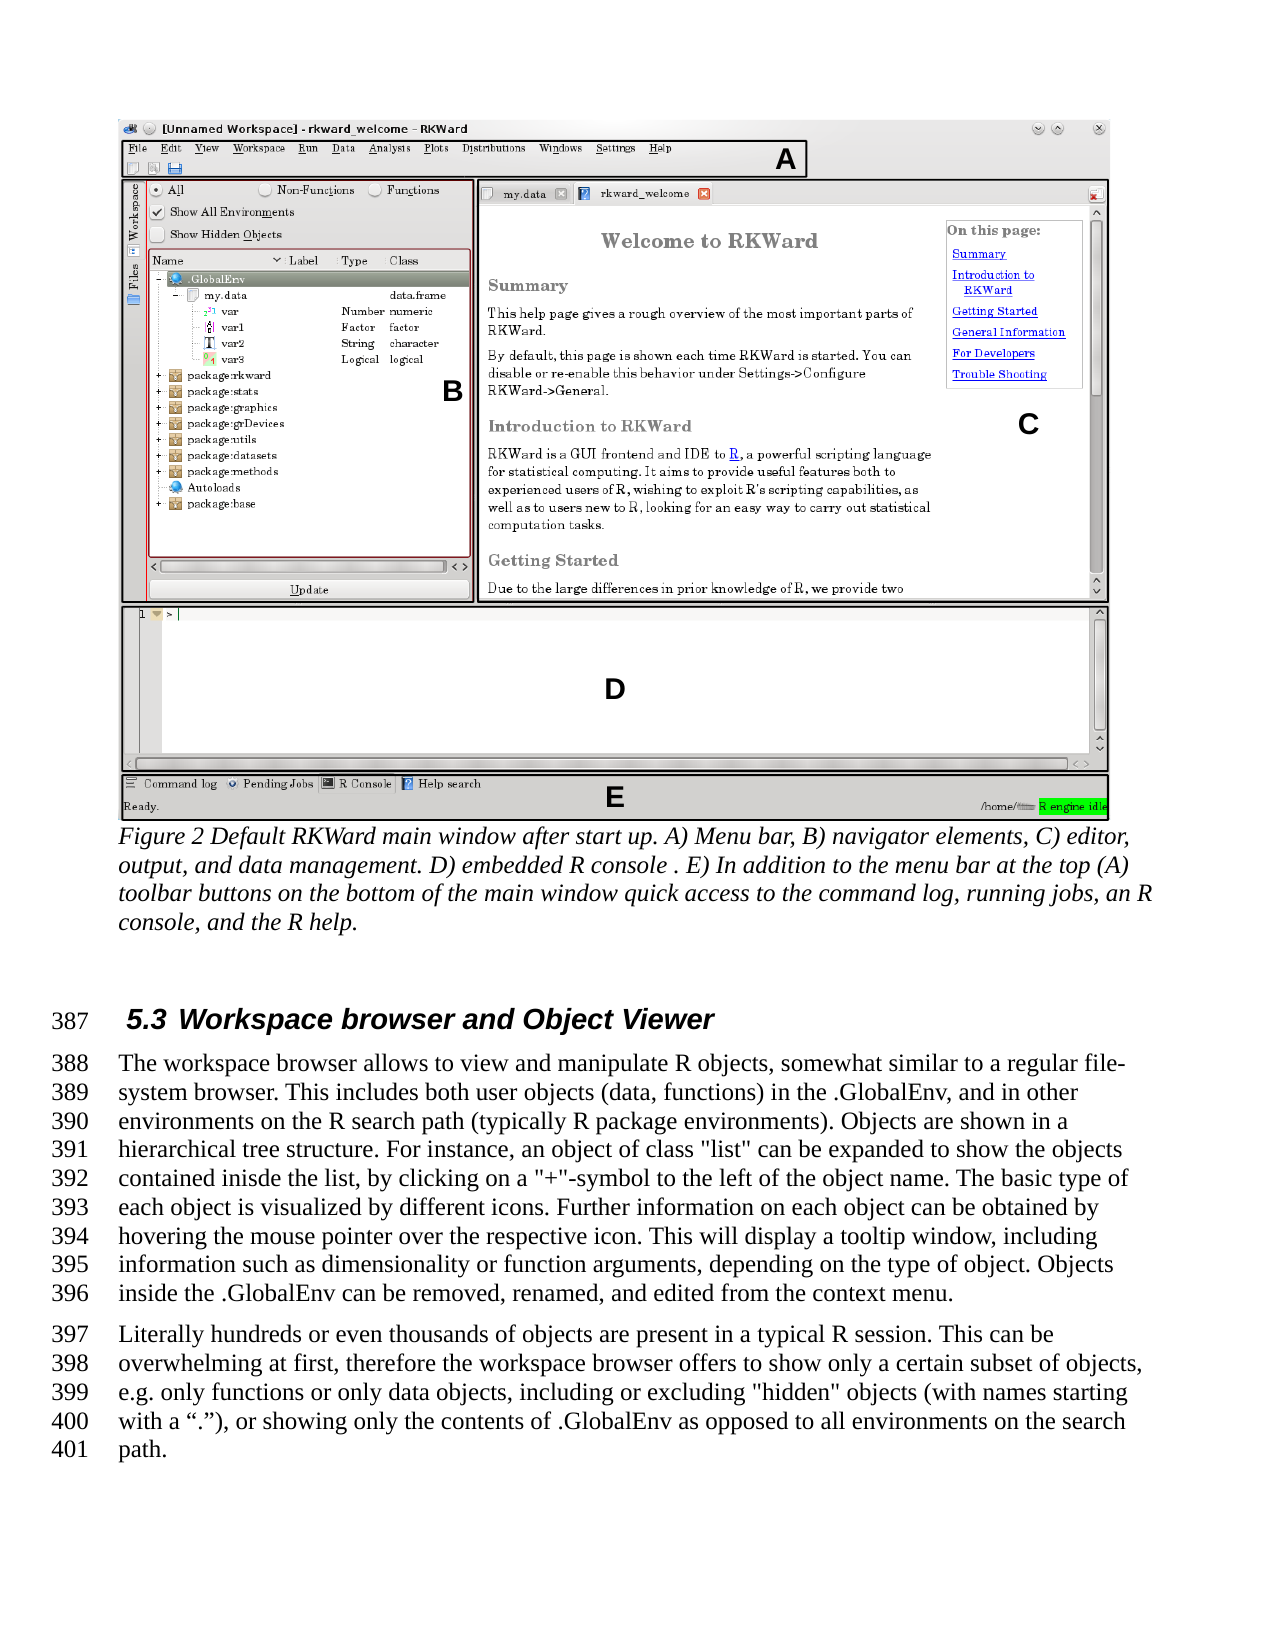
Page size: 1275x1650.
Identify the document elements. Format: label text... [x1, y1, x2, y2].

text Literally hundreds or even thousands of objects are present in a typical R session. This can be overwhelming at first, therefore the workspace browser offers to show only a certain subset of objects, e.g. only functions or only data objects, including or excluding "hidden" objects (with names starting with a “.”), or showing only the contents of .GlobalEnv as opposed to all environments on the search path. [118, 1319, 1157, 1463]
subtitle Workspace browser and Object Viewer [118, 1002, 1157, 1036]
text Figure 2 Default RKWard main window after start up. A) Menu bar, B) navigator elements, C) editor, output, and data management. D) embedded R console . E) In addition to the menu bar at the top (A) toolbar buttons on the bottom of the main window quick access to the command log, running jobs, an R console, and the R help. [118, 119, 1157, 936]
text The workspace browser allows to view and manipulate R objects, somewhat similar to a regular file-system browser. This includes both user objects (data, functions) in the .GlobalEnv, and in other environments on the R search path (typically R package environments). Objects are shown in a hierarchical tree structure. For instance, an object of class "list" can be expanded to show the objects contained inisde the list, by clicking on a "+"-symbol to the left of the object name. The basic type of each object is visualized by different icons. Further information on each object can be obtained by hovering the mouse pointer over the respective icon. This will display a tooltip window, including information such as dimensionality or function arguments, depending on the type of object. Objects inside the .GlobalEnv can be removed, renamed, and edited from the context menu. [118, 1048, 1157, 1307]
